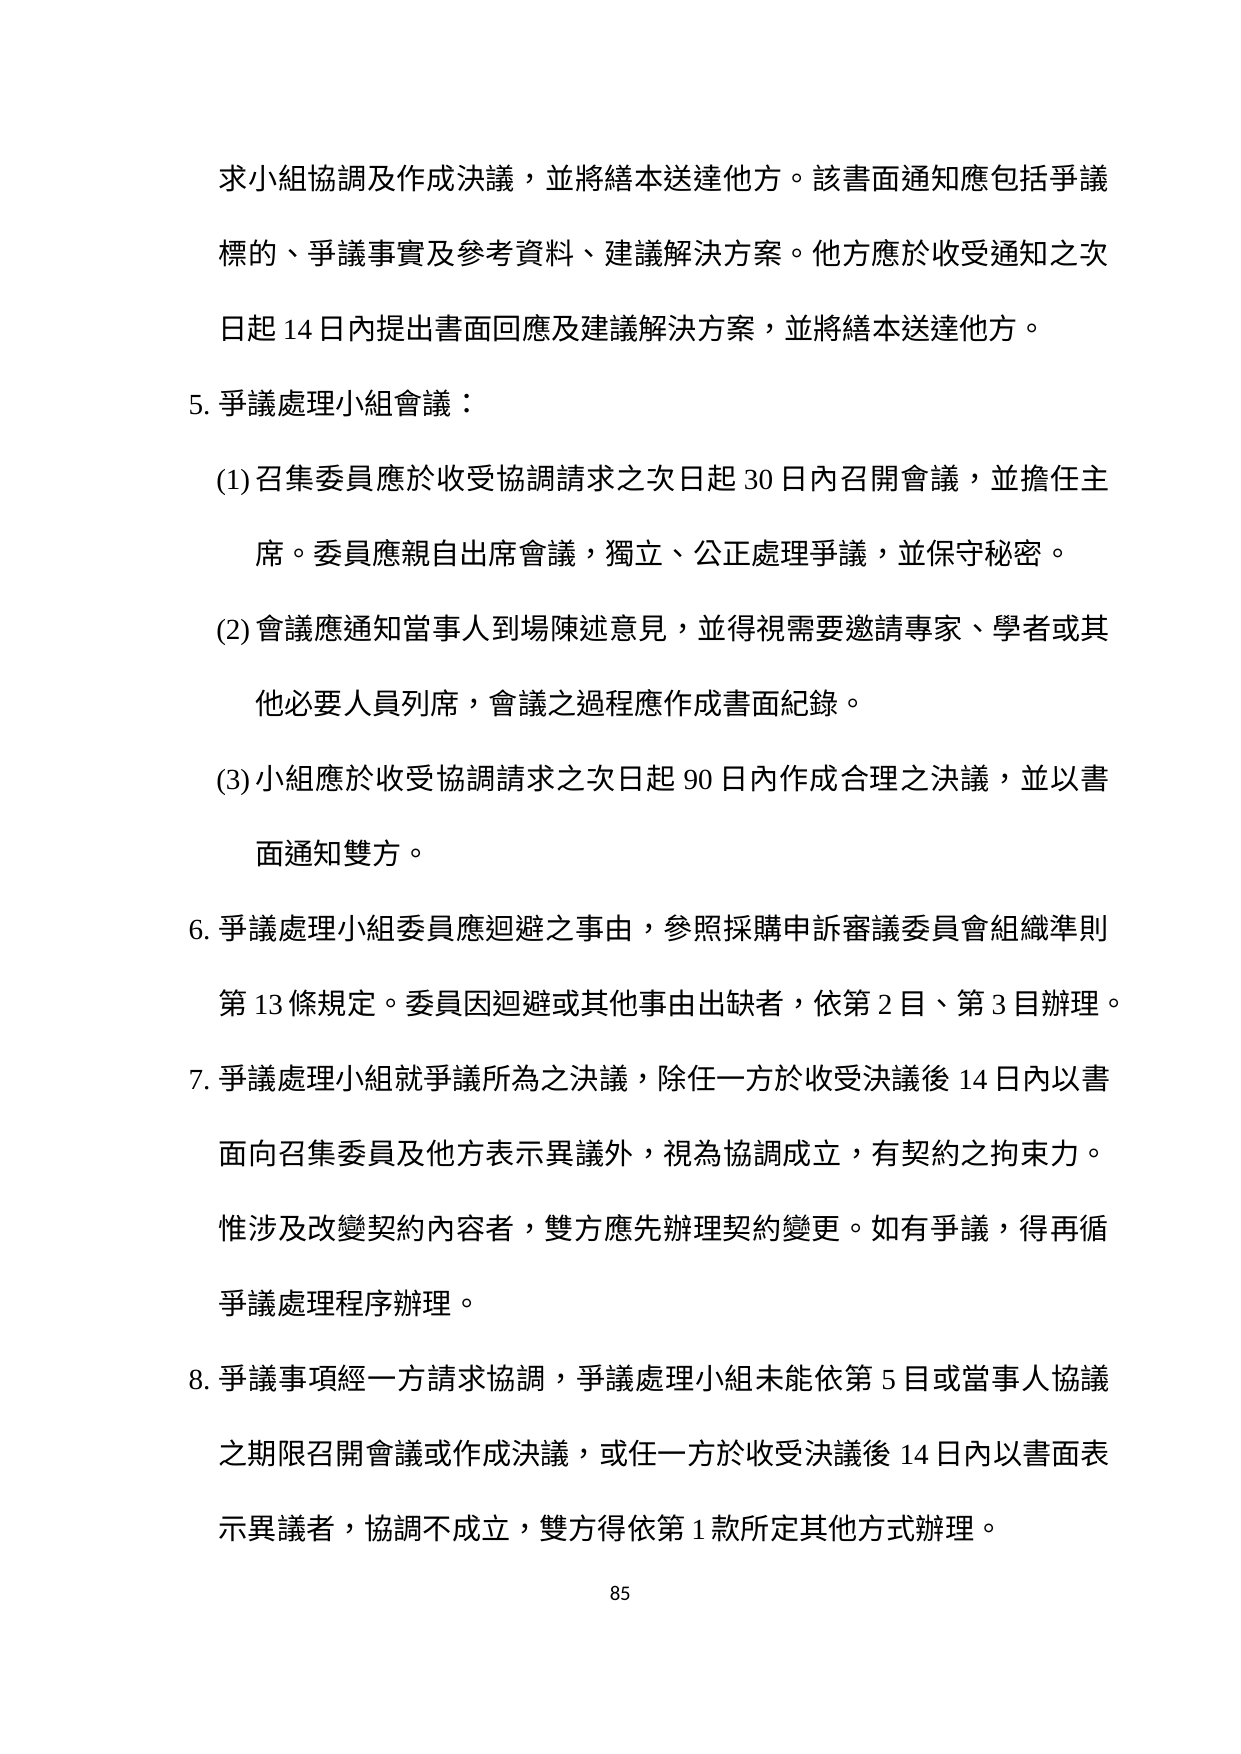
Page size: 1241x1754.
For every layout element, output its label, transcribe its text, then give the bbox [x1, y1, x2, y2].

list 會議應通知當事人到場陳述意見，並得視需要邀請專家、學者或其他必要人員列席，會議之過程應作成書面紀錄。 [216, 589, 1110, 739]
list 爭議處理小組就爭議所為之決議，除任一方於收受決議後14日內以書面向召集委員及他方表示異議外，視為協調成立，有契約之拘束力。惟涉及改變契約內容者，雙方應先辦理契約變更。如有爭議，得再循爭議處理程序辦理。 [188, 1039, 1110, 1339]
list 爭議事項經一方請求協調，爭議處理小組未能依第5目或當事人協議之期限召開會議或作成決議，或任一方於收受決議後14日內以書面表示異議者，協調不成立，雙方得依第1款所定其他方式辦理。 [188, 1339, 1110, 1564]
list 小組應於收受協調請求之次日起90日內作成合理之決議，並以書面通知雙方。 [216, 739, 1110, 889]
list 爭議處理小組會議： [188, 364, 1110, 439]
list 求小組協調及作成決議，並將繕本送達他方。該書面通知應包括爭議標的、爭議事實及參考資料、建議解決方案。他方應於收受通知之次日起14日內提出書面回應及建議解決方案，並將繕本送達他方。 [188, 139, 1110, 364]
list 召集委員應於收受協調請求之次日起30日內召開會議，並擔任主席。委員應親自出席會議，獨立、公正處理爭議，並保守秘密。 [216, 439, 1110, 589]
list 爭議處理小組委員應迴避之事由，參照採購申訴審議委員會組織準則第13條規定。委員因迴避或其他事由出缺者，依第2目、第3目辦理。 [188, 889, 1110, 1039]
